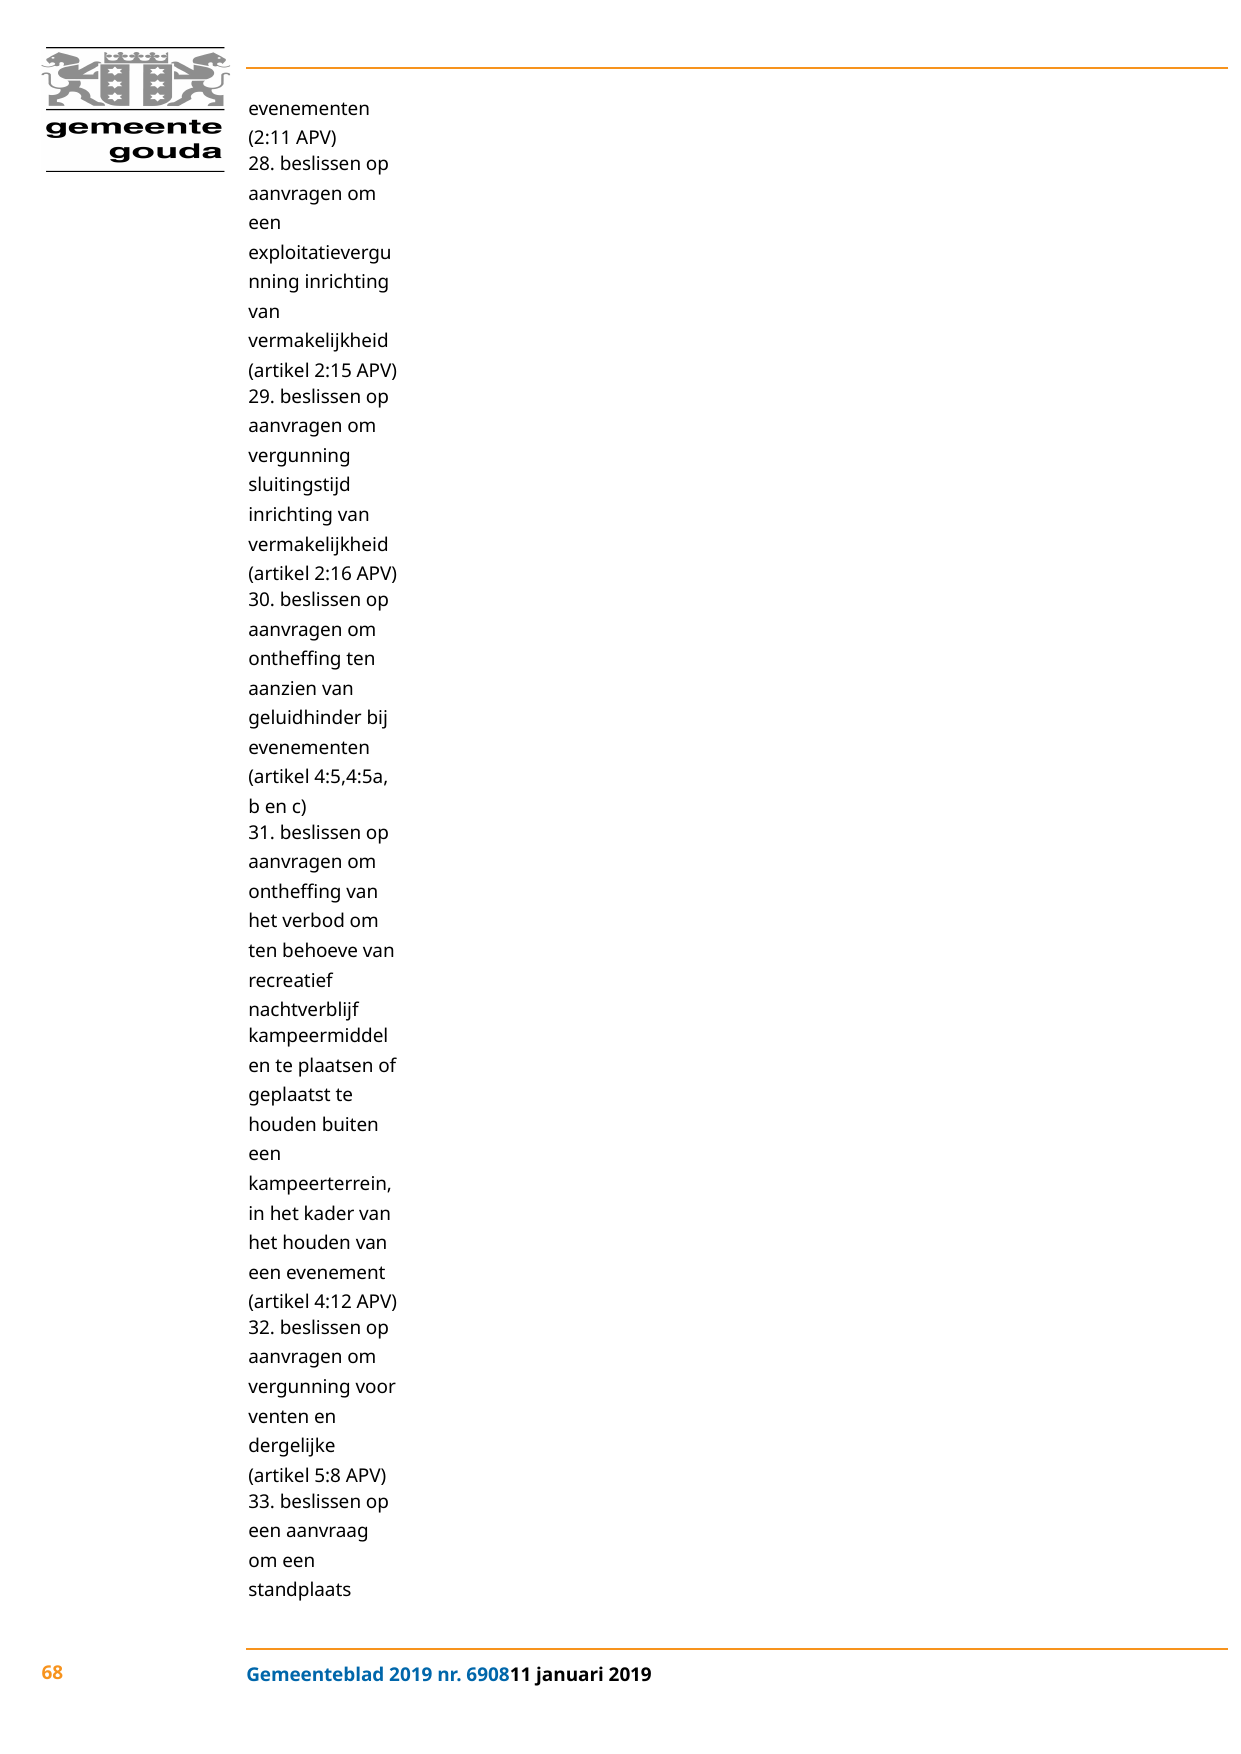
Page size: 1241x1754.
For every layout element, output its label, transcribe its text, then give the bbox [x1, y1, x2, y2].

table_cell 33. beslissen op een aanvraag om een standplaats [248, 1488, 398, 1602]
table_cell evenementen (2:11 APV) [248, 95, 398, 150]
picture [41, 47, 231, 172]
table_cell 28. beslissen op aanvragen om een exploitatievergunning inrichting van vermakelijkheid (artikel 2:15 APV) [248, 150, 398, 383]
table_cell 29. beslissen op aanvragen om vergunning sluitingstijd inrichting van vermakelijkheid (artikel 2:16 APV) [248, 383, 398, 586]
table_cell 30. beslissen op aanvragen om ontheffing ten aanzien van geluidhinder bij evenementen (artikel 4:5,4:5a, b en c) [248, 586, 398, 819]
table_cell 31. beslissen op aanvragen om ontheffing van het verbod om ten behoeve van recreatief nachtverblijf [248, 819, 398, 1022]
table_cell kampeermiddelen te plaatsen of geplaatst te houden buiten een kampeerterrein, in het kader van het houden van een evenement (artikel 4:12 APV) [248, 1022, 398, 1314]
table_cell 32. beslissen op aanvragen om vergunning voor venten en dergelijke (artikel 5:8 APV) [248, 1314, 398, 1488]
